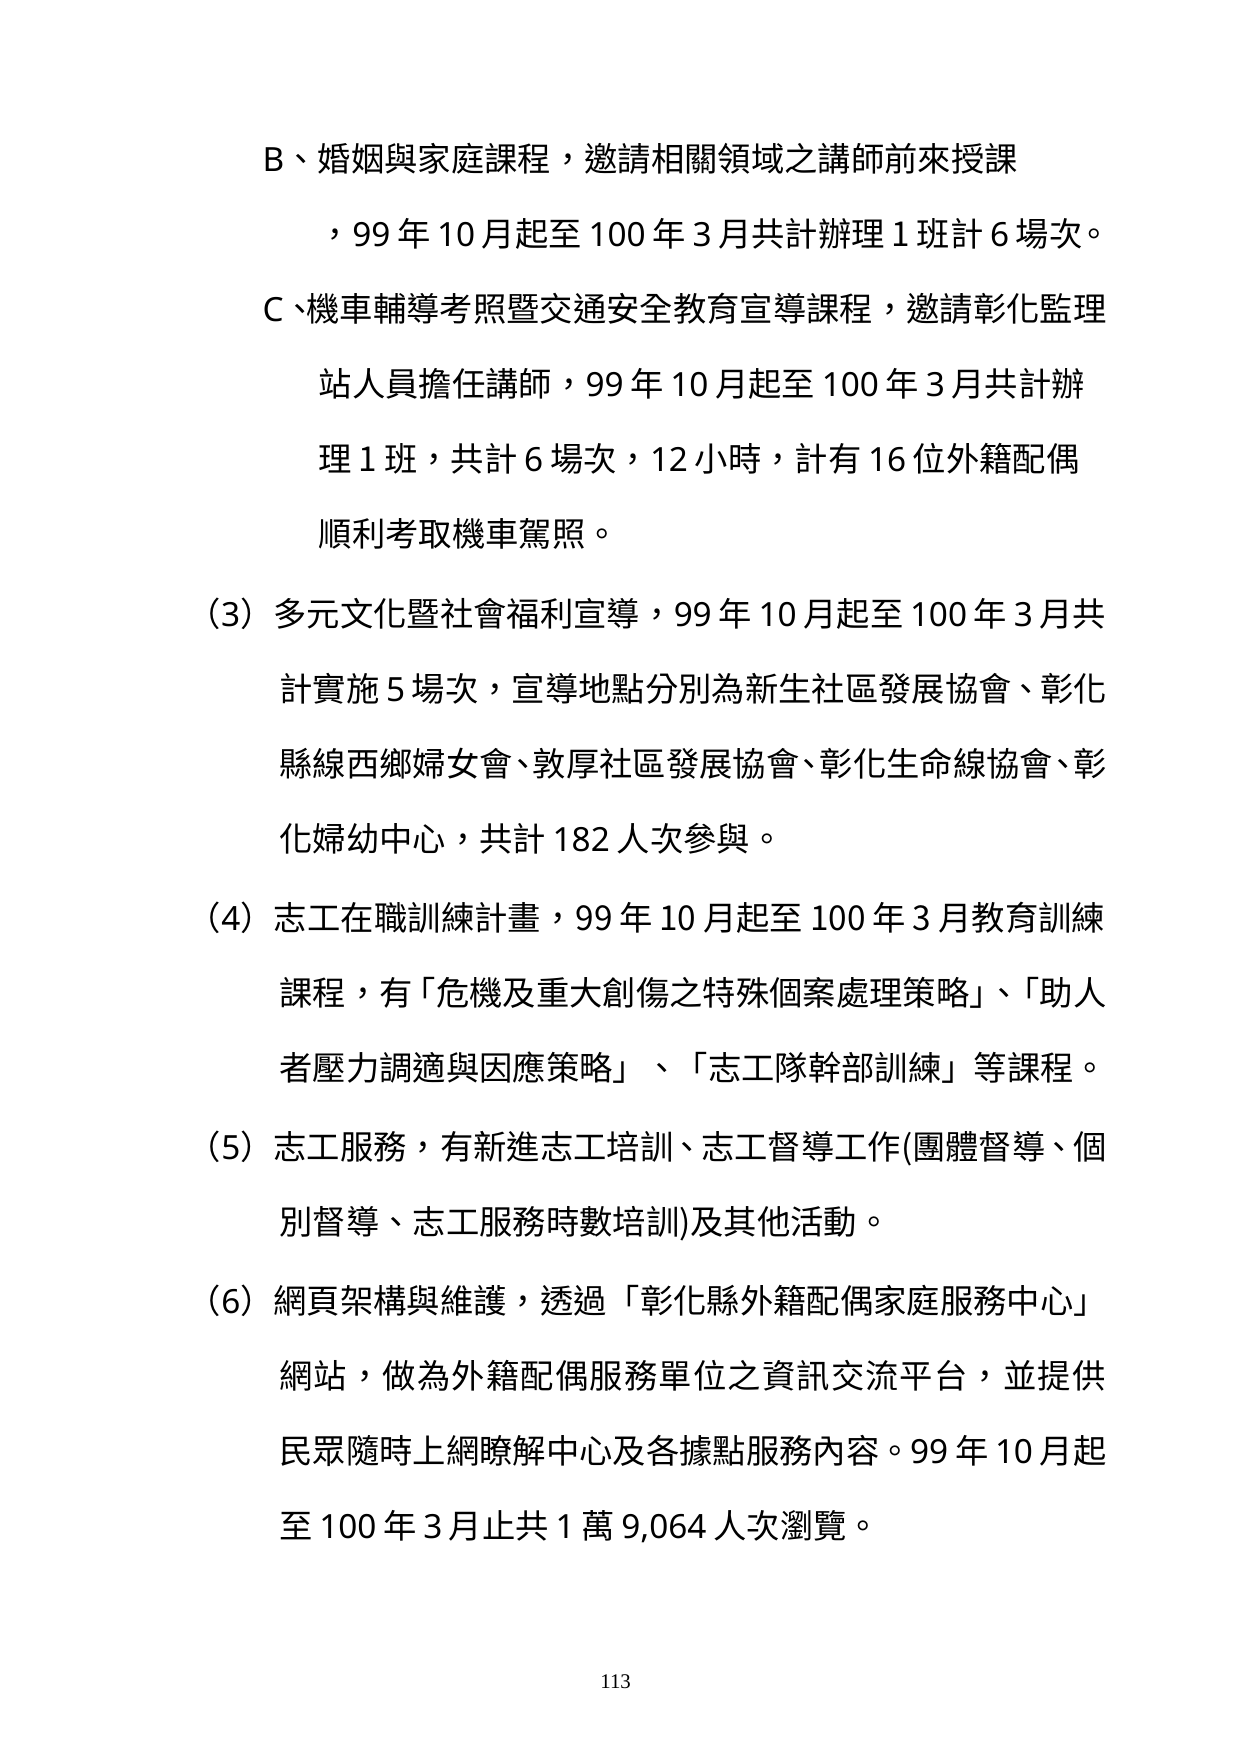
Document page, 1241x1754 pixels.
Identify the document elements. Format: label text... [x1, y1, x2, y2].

text ，99年10月起至100年3月共計辦理1班計6場次。 [319, 195, 1106, 270]
text B、婚姻與家庭課程，邀請相關領域之講師前來授課 [262, 120, 1106, 195]
text （4）志工在職訓練計畫，99年10月起至100年3月教育訓練課程，有「危機及重大創傷之特殊個案處理策略」、「助人者壓力調適與因應策略」、「志工隊幹部訓練」等課程。 [187, 878, 1106, 1103]
text （5）志工服務，有新進志工培訓、志工督導工作(團體督導、個別督導、志工服務時數培訓)及其他活動。 [188, 1107, 1106, 1257]
text （3）多元文化暨社會福利宣導，99年10月起至100年3月共計實施5場次，宣導地點分別為新生社區發展協會、彰化縣線西鄉婦女會、敦厚社區發展協會、彰化生命線協會、彰化婦幼中心，共計182人次參與。 [187, 574, 1106, 874]
text （6）網頁架構與維護，透過「彰化縣外籍配偶家庭服務中心」網站，做為外籍配偶服務單位之資訊交流平台，並提供民眾隨時上網瞭解中心及各據點服務內容。99年10月起至100年3月止共1萬9,064人次瀏覽。 [188, 1262, 1106, 1562]
text C、機車輔導考照暨交通安全教育宣導課程，邀請彰化監理站人員擔任講師，99年10月起至100年3月共計辦理1班，共計6場次，12小時，計有16位外籍配偶順利考取機車駕照。 [262, 270, 1106, 570]
